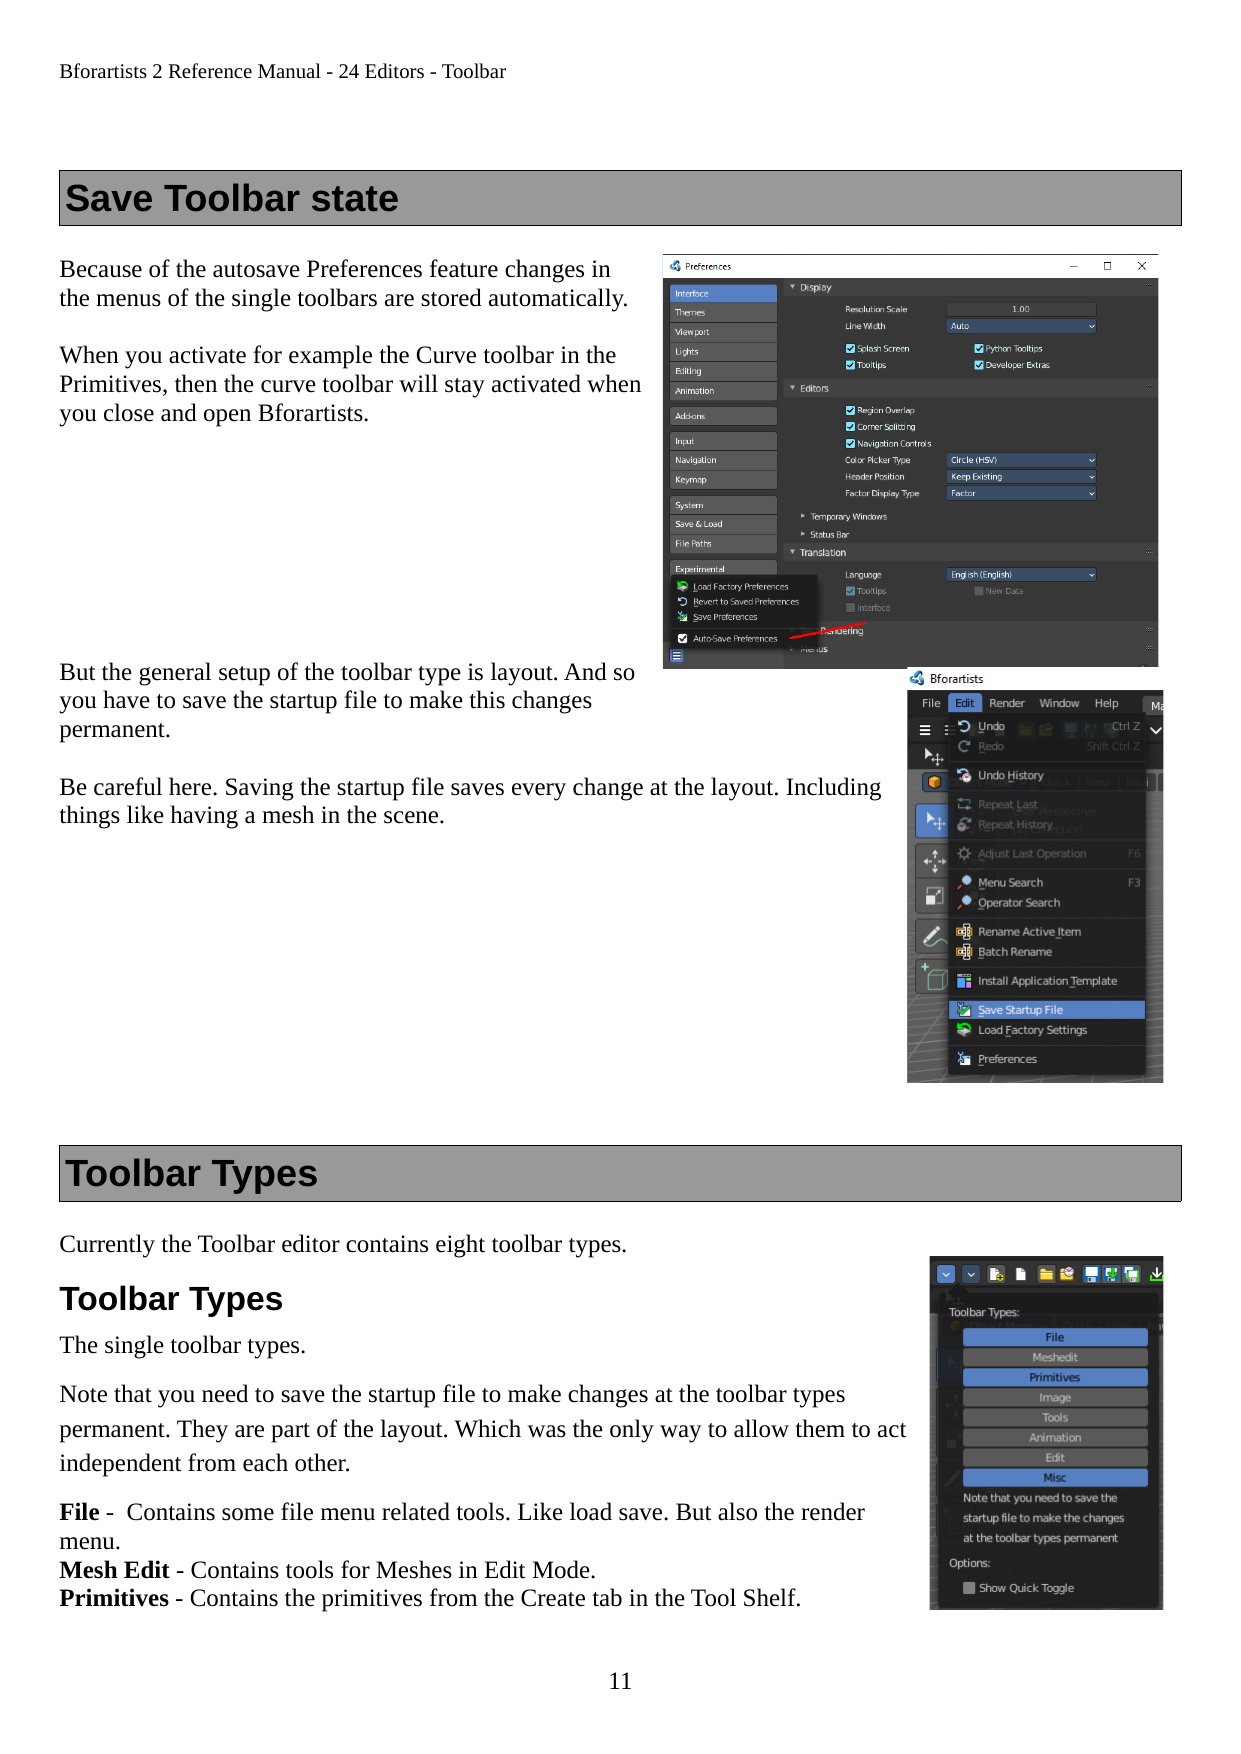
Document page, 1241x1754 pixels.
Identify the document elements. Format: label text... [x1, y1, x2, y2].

table_header Toolbar Types [60, 1146, 1181, 1201]
text File - Contains some file menu related tools. Like load save. But also the render menu. [59, 1497, 929, 1555]
text Because of the autosave Preferences feature changes in the menus of the single toolbars are stored automatically. [59, 254, 662, 312]
subtitle [1164, 1279, 1181, 1318]
picture [662, 254, 1164, 1083]
table_header Save Toolbar state [60, 171, 1181, 225]
text When you activate for example the Curve toolbar in the Primitives, then the curve toolbar will stay activated when you close and open Bforartists. [59, 340, 662, 427]
text Be careful here. Saving the startup file saves every change at the layout. Including things like having a mesh in the scene. [59, 772, 907, 829]
text Currently the Toolbar editor contains eight toolbar types. [59, 1229, 1181, 1258]
text Primitives - Contains the primitives from the Create tab in the Tool Shelf. [59, 1583, 1181, 1612]
subtitle Toolbar Types [59, 1279, 929, 1318]
text Note that you need to save the startup file to make changes at the toolbar types permanent. They are part of the layout. Which was the only way to allow them to act independent from each other. [59, 1379, 929, 1477]
picture [929, 1256, 1164, 1610]
text Mesh Edit - Contains tools for Meshes in Edit Mode. [59, 1555, 929, 1583]
text But the general setup of the toolbar type is layout. And so you have to save the startup file to make this changes permanent. [59, 657, 907, 743]
text The single toolbar types. [59, 1330, 929, 1359]
